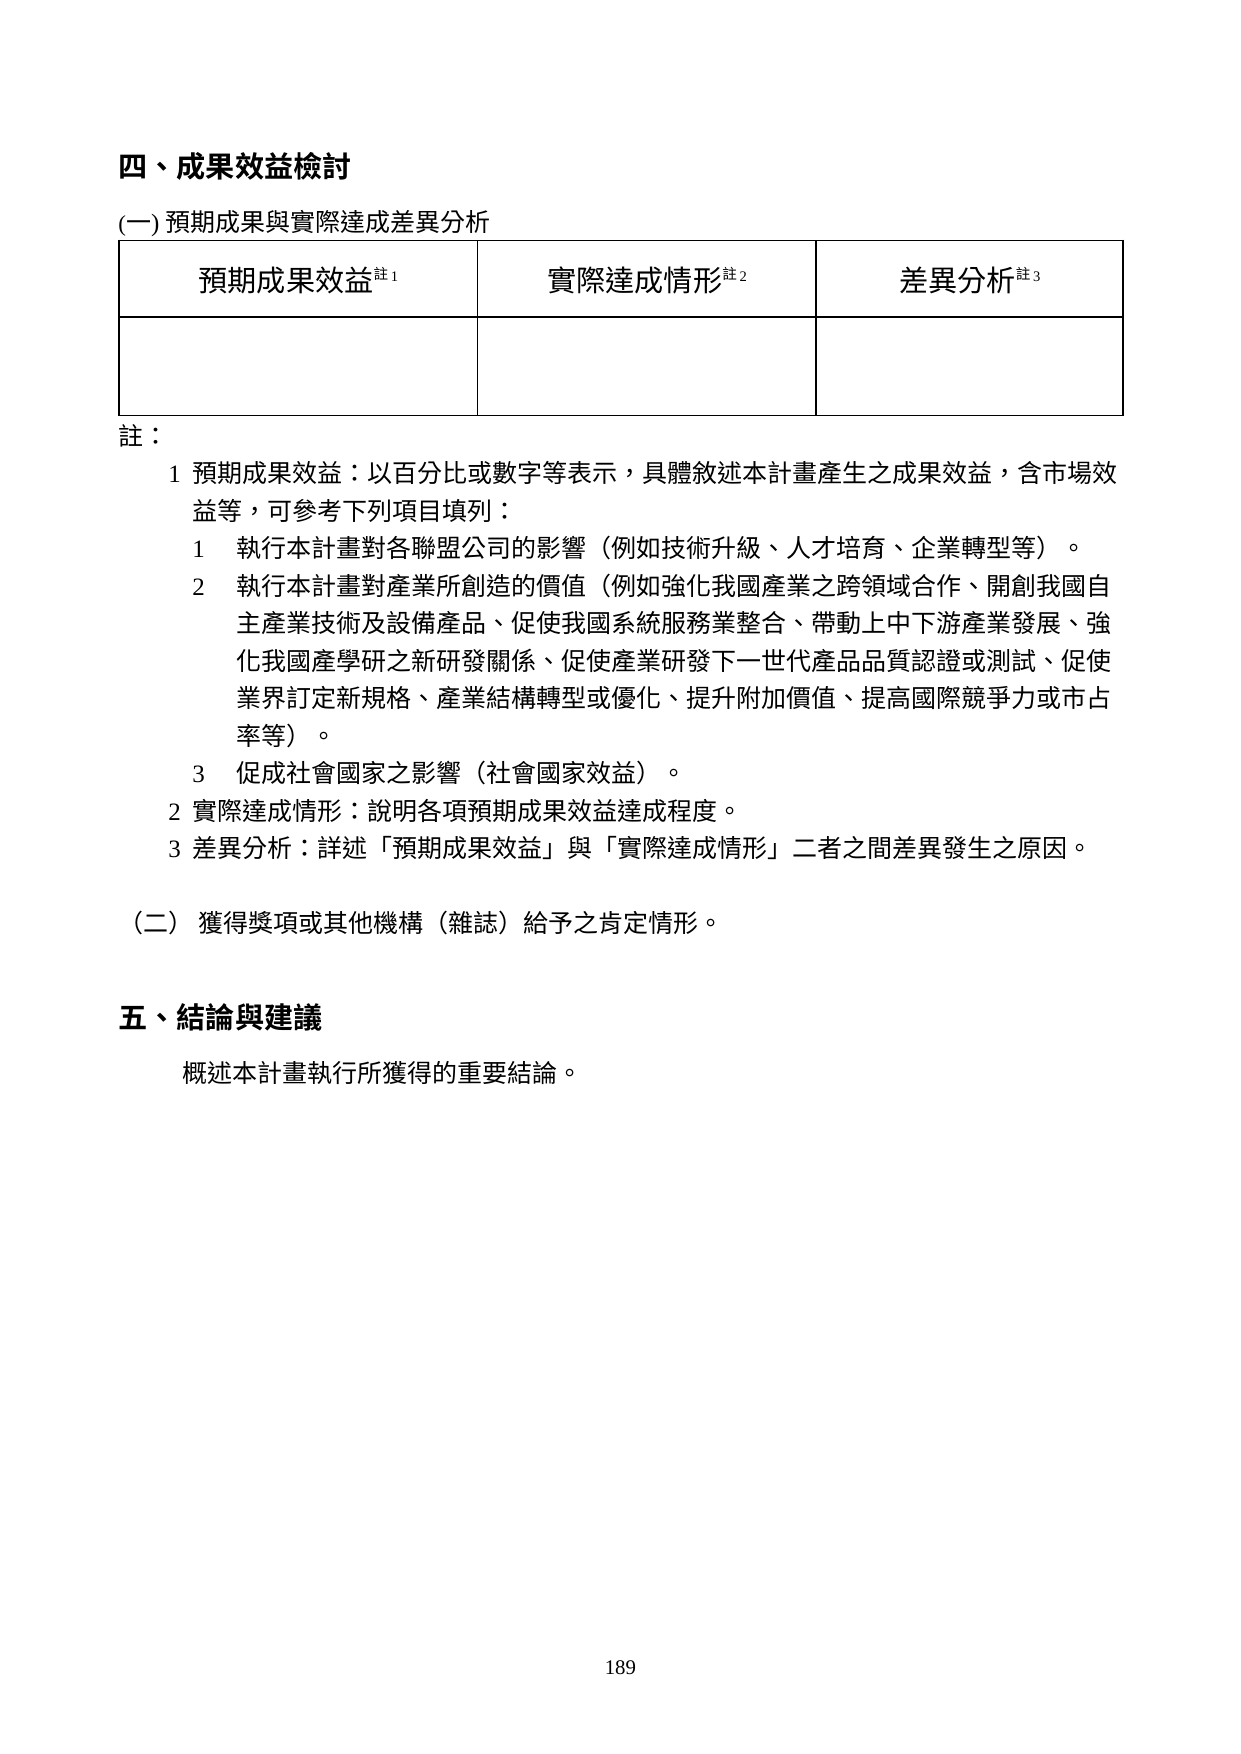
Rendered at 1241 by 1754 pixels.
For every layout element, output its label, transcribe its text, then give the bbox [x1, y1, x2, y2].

list 執行本計畫對各聯盟公司的影響（例如技術升級、人才培育、企業轉型等）。 [192, 528, 1122, 566]
table_header 差異分析註3 [817, 241, 1122, 316]
text 概述本計畫執行所獲得的重要結論。 [182, 1053, 1122, 1091]
table_cell [817, 318, 1122, 414]
table_header 實際達成情形註2 [478, 241, 815, 316]
list 執行本計畫對產業所創造的價值（例如強化我國產業之跨領域合作、開創我國自主產業技術及設備產品、促使我國系統服務業整合、帶動上中下游產業發展、強化我國產學研之新研發關係、促使產業研發下一世代產品品質認證或測試、促使業界訂定新規格、產業結構轉型或優化、提升附加價值、提高國際競爭力或市占率等）。 [192, 566, 1122, 753]
list 促成社會國家之影響（社會國家效益）。 [192, 753, 1122, 791]
list 預期成果效益：以百分比或數字等表示，具體敘述本計畫產生之成果效益，含市場效益等，可參考下列項目填列： [168, 453, 1122, 528]
text 四、成果效益檢討 [118, 127, 1122, 202]
list 差異分析：詳述「預期成果效益」與「實際達成情形」二者之間差異發生之原因。 [168, 828, 1122, 866]
table_cell [478, 318, 815, 414]
text 五、結論與建議 [118, 978, 1122, 1053]
text 註： [118, 416, 1122, 453]
text (一) 預期成果與實際達成差異分析 [118, 202, 1122, 239]
list 實際達成情形：說明各項預期成果效益達成程度。 [168, 791, 1122, 828]
text （二） 獲得獎項或其他機構（雜誌）給予之肯定情形。 [118, 903, 1122, 941]
table_header 預期成果效益註1 [120, 241, 477, 316]
table_cell [120, 318, 477, 414]
